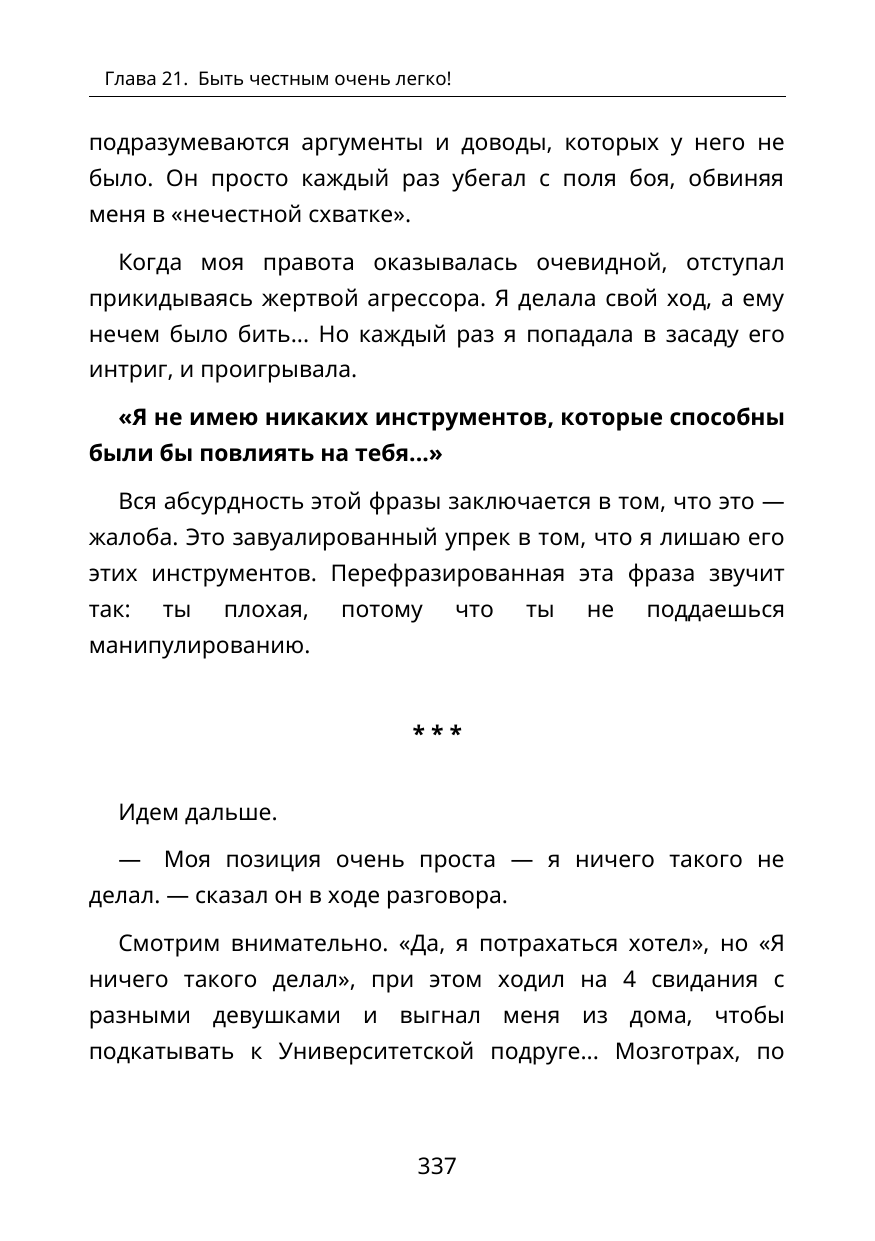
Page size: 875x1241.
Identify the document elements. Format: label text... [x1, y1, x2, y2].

text «Я не имею никаких инструментов, которые способны были бы повлиять на тебя...» [88, 401, 786, 468]
text Идем дальше. [88, 796, 786, 827]
text подразумеваются аргументы и доводы, которых у него не было. Он просто каждый раз убегал с поля боя, обвиняя меня в «нечестной схватке». [88, 126, 786, 229]
text Вся абсурдность этой фразы заключается в том, что это — жалоба. Это завуалированный упрек в том, что я лишаю его этих инструментов. Перефразированная эта фраза звучит так: ты плохая, потому что ты не поддаешься манипулированию. [88, 485, 786, 660]
list Моя позиция очень проста — я ничего такого не делал. — сказал он в ходе разговора. [88, 843, 786, 910]
text Смотрим внимательно. «Да, я потрахаться хотел», но «Я ничего такого делал», при этом ходил на 4 свидания с разными девушками и выгнал меня из дома, чтобы подкатывать к Университетской подруге... Мозготрах, по [88, 927, 786, 1066]
subtitle * * * [88, 718, 786, 749]
text Когда моя правота оказывалась очевидной, отступал прикидываясь жертвой агрессора. Я делала свой ход, а ему нечем было бить... Но каждый раз я попадала в засаду его интриг, и проигрывала. [88, 246, 786, 385]
